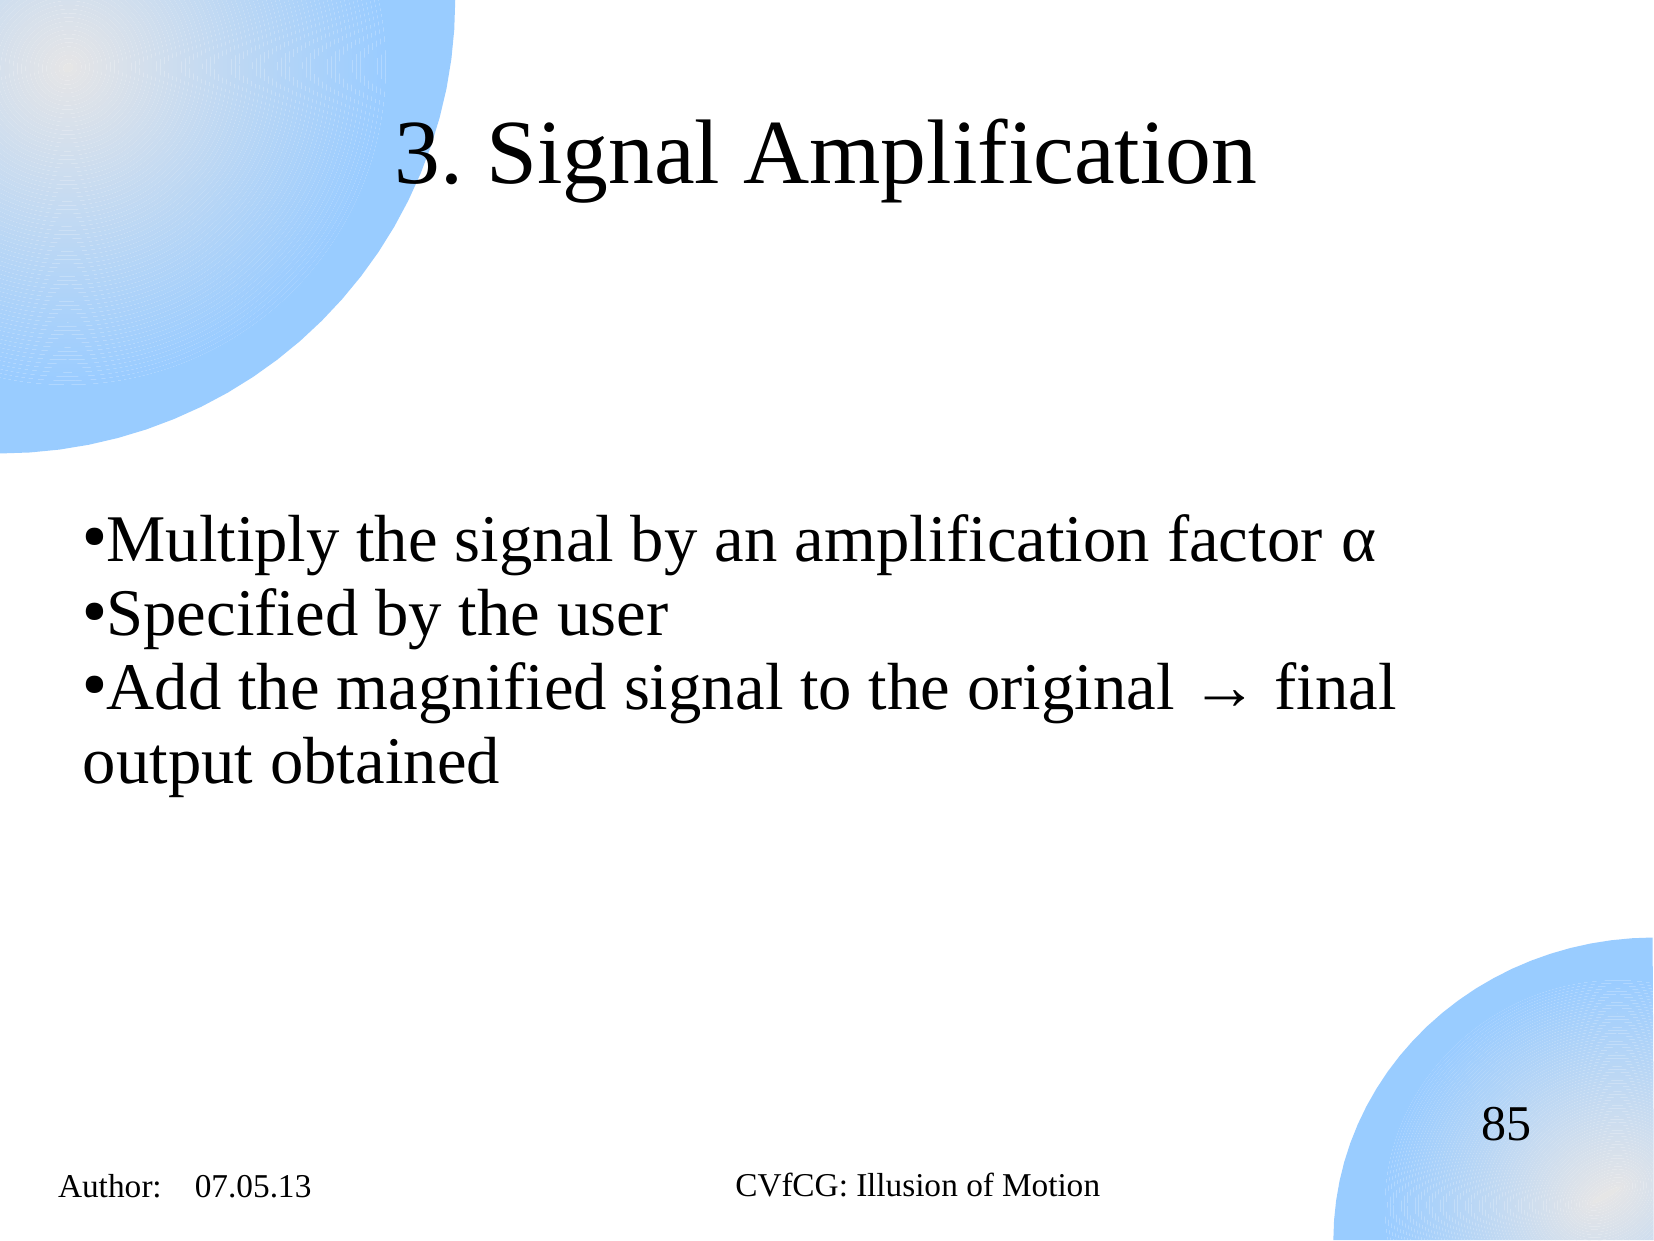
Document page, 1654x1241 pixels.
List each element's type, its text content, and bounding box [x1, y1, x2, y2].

title 3. Signal Amplification [82, 49, 1571, 257]
text_box [1401, 1095, 1611, 1152]
text_box CVfCG: Illusion of Motion [735, 1166, 1346, 1204]
subtitle Multiply the signal by an amplification factor α Specified by the user Add the magnified signal to the original → final output obtained [82, 290, 1571, 1010]
